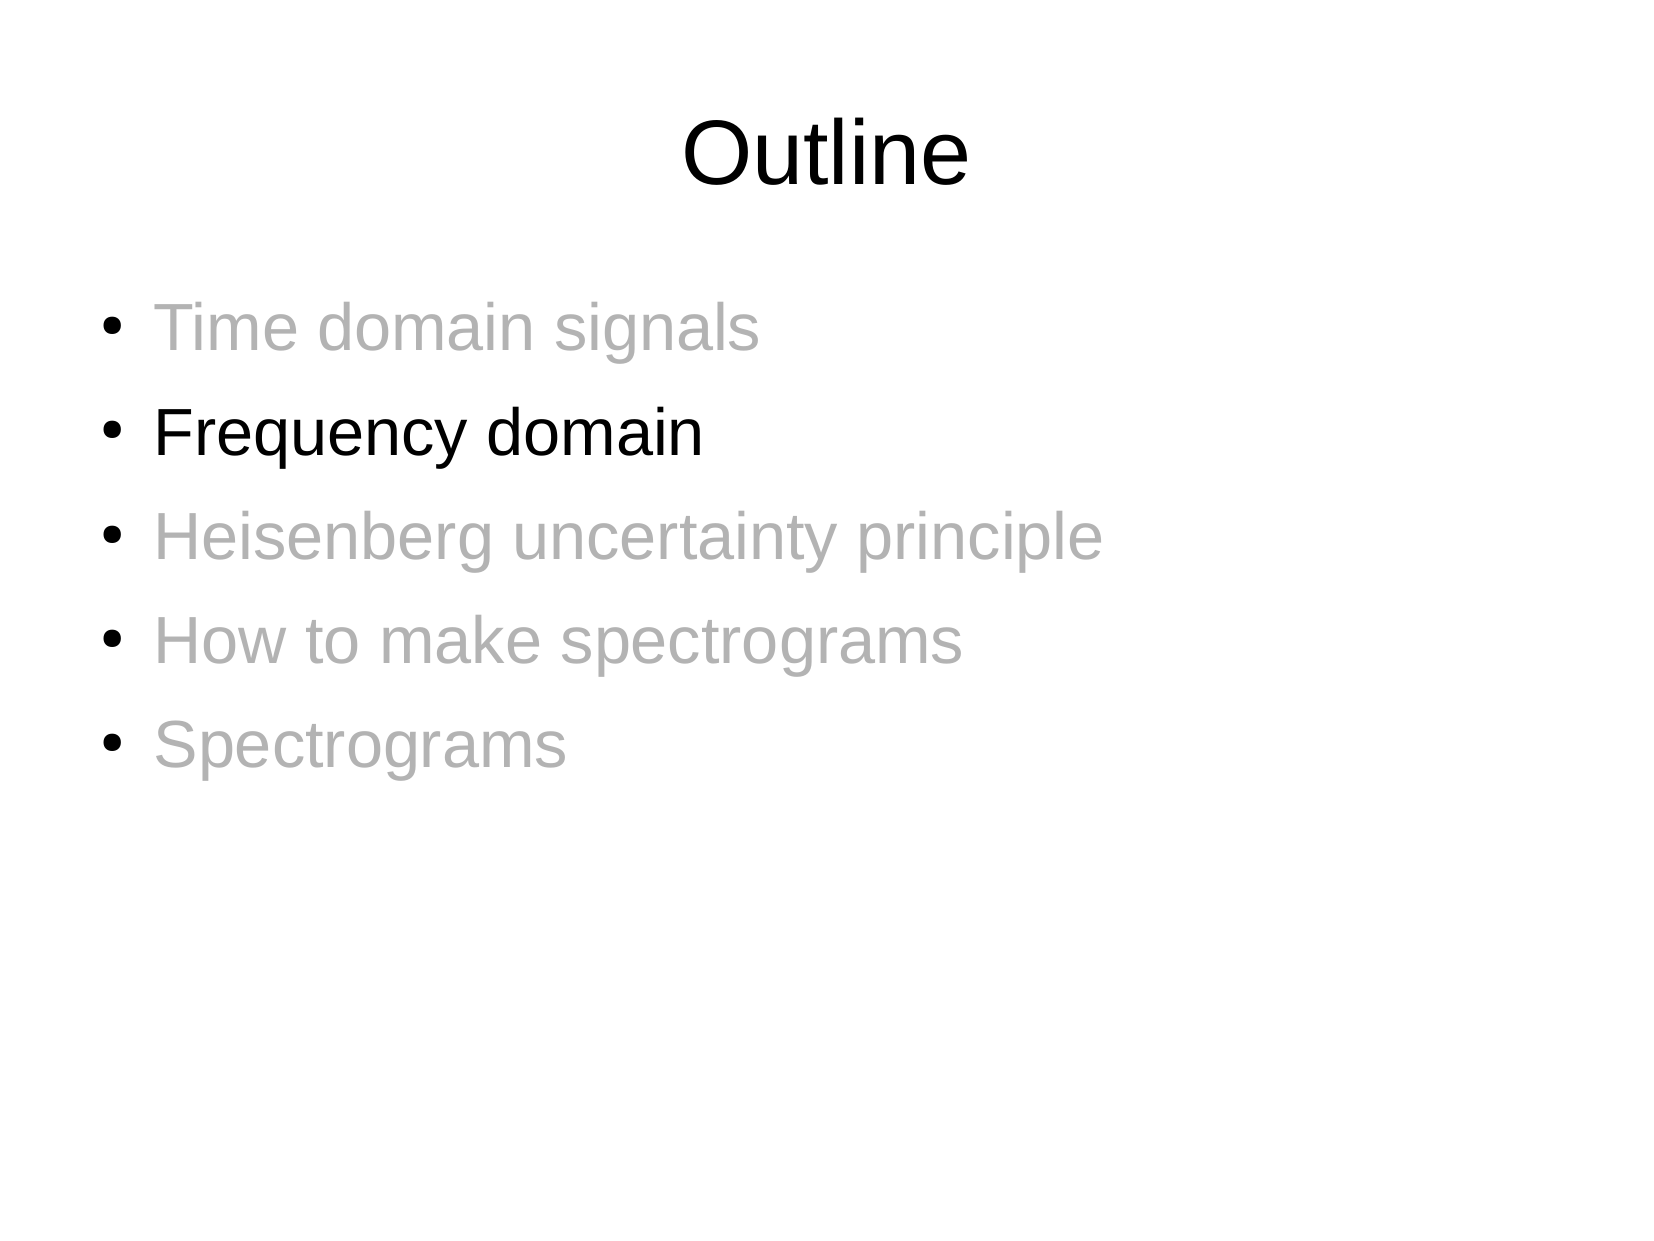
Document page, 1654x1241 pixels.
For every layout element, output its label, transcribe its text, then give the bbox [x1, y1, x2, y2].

title Outline [82, 49, 1571, 257]
list Time domain signals Frequency domain Heisenberg uncertainty principle How to make spectrograms Spectrograms [82, 290, 1571, 1010]
